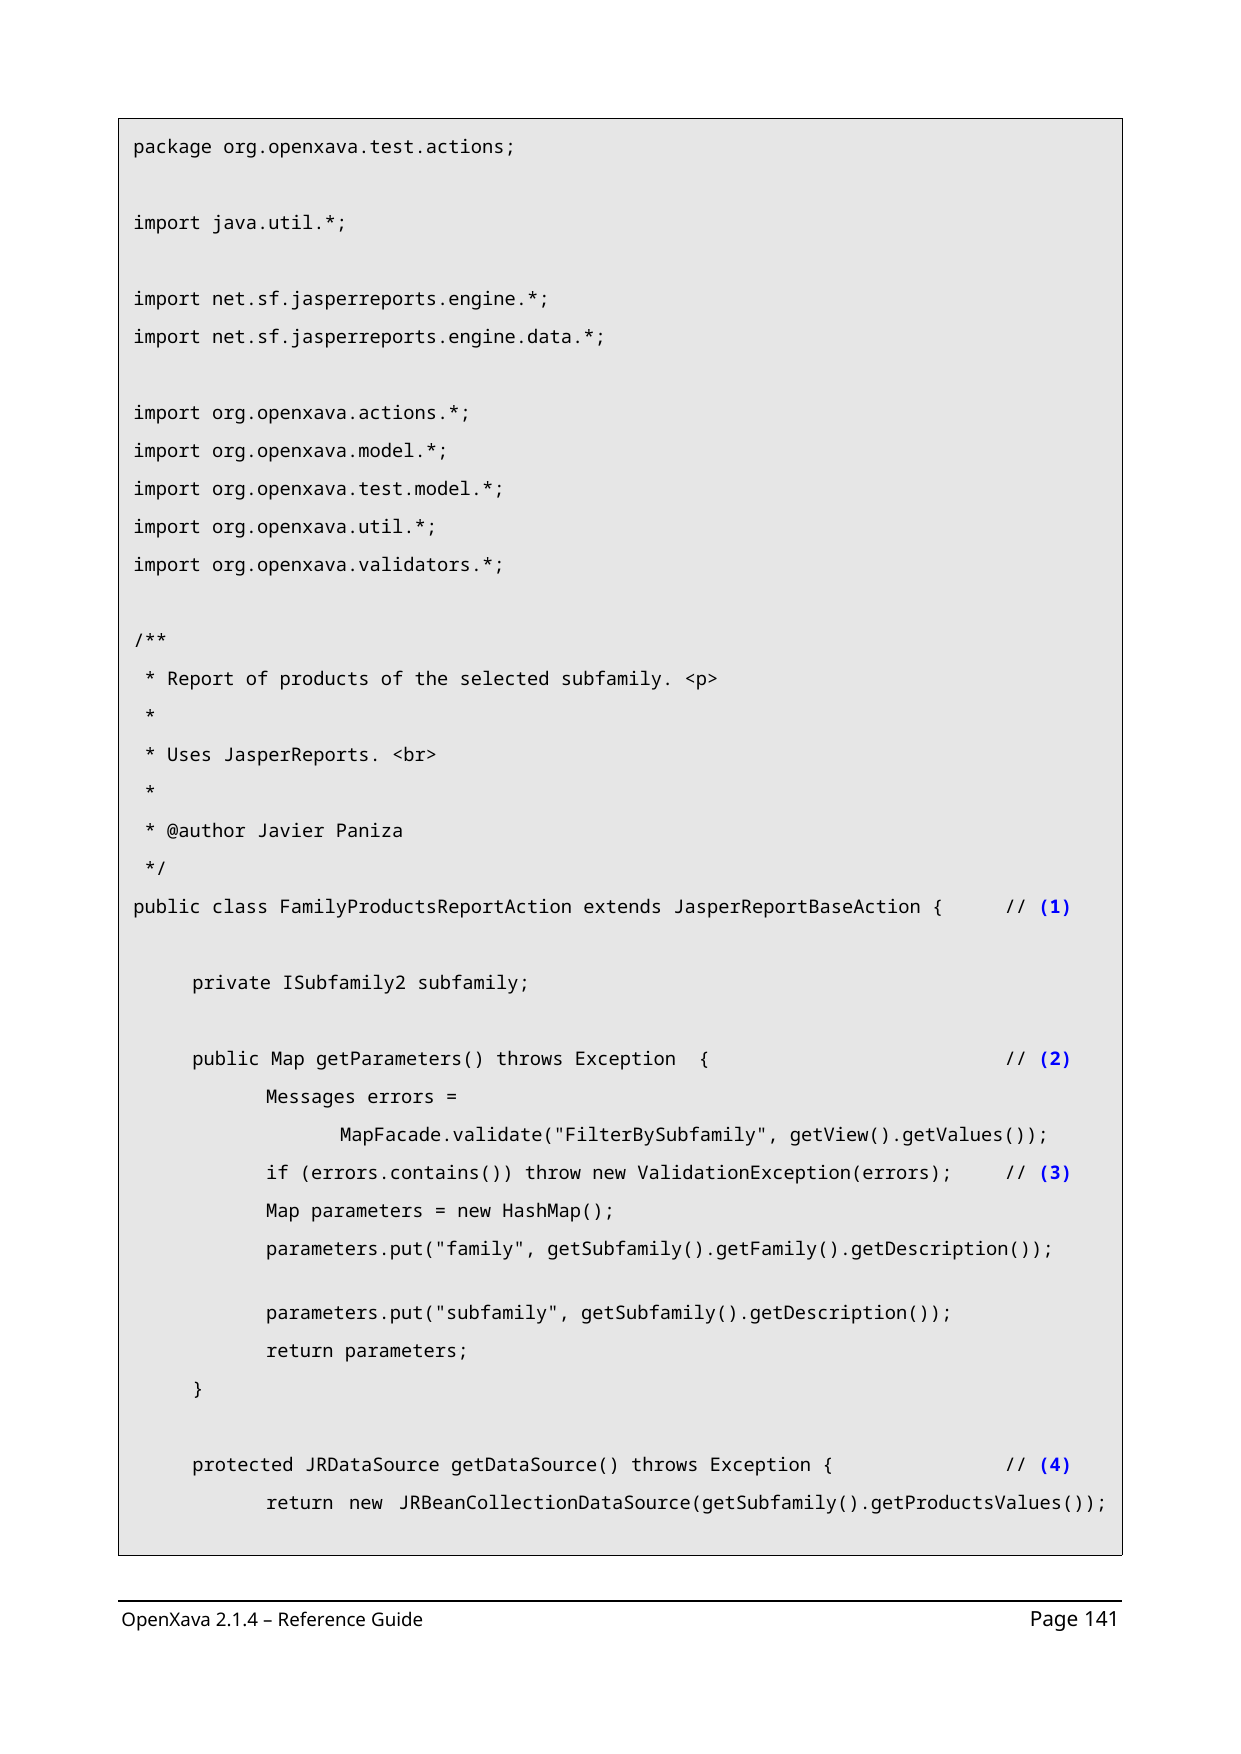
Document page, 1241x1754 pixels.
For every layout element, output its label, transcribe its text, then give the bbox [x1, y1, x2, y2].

text /** [119, 612, 1122, 650]
text } [119, 1360, 1122, 1398]
text import org.openxava.test.model.*; [119, 460, 1122, 498]
text import java.util.*; [119, 194, 1122, 232]
text */ [119, 841, 1122, 878]
text parameters.put("family", getSubfamily().getFamily().getDescription()); [119, 1221, 1122, 1284]
text if (errors.contains()) throw new ValidationException(errors); // (3) [119, 1145, 1122, 1183]
text import org.openxava.model.*; [119, 422, 1122, 460]
text protected JRDataSource getDataSource() throws Exception { // (4) [119, 1436, 1122, 1474]
text * [119, 688, 1122, 726]
text Messages errors = [119, 1069, 1122, 1107]
text import org.openxava.validators.*; [119, 536, 1122, 574]
text import net.sf.jasperreports.engine.data.*; [119, 308, 1122, 346]
text return new JRBeanCollectionDataSource(getSubfamily().getProductsValues()); [119, 1474, 1122, 1555]
text public class FamilyProductsReportAction extends JasperReportBaseAction { // (1) [119, 878, 1122, 917]
text * Report of products of the selected subfamily. <p> [119, 650, 1122, 688]
text import net.sf.jasperreports.engine.*; [119, 270, 1122, 308]
text private ISubfamily2 subfamily; [119, 954, 1122, 993]
text * @author Javier Paniza [119, 802, 1122, 841]
text * [119, 764, 1122, 802]
text import org.openxava.actions.*; [119, 384, 1122, 422]
text Map parameters = new HashMap(); [119, 1183, 1122, 1221]
text package org.openxava.test.actions; [119, 119, 1122, 156]
text * Uses JasperReports. <br> [119, 726, 1122, 764]
text import org.openxava.util.*; [119, 498, 1122, 536]
text public Map getParameters() throws Exception { // (2) [119, 1031, 1122, 1069]
text return parameters; [119, 1322, 1122, 1360]
text parameters.put("subfamily", getSubfamily().getDescription()); [119, 1284, 1122, 1322]
text MapFacade.validate("FilterBySubfamily", getView().getValues()); [119, 1107, 1122, 1145]
